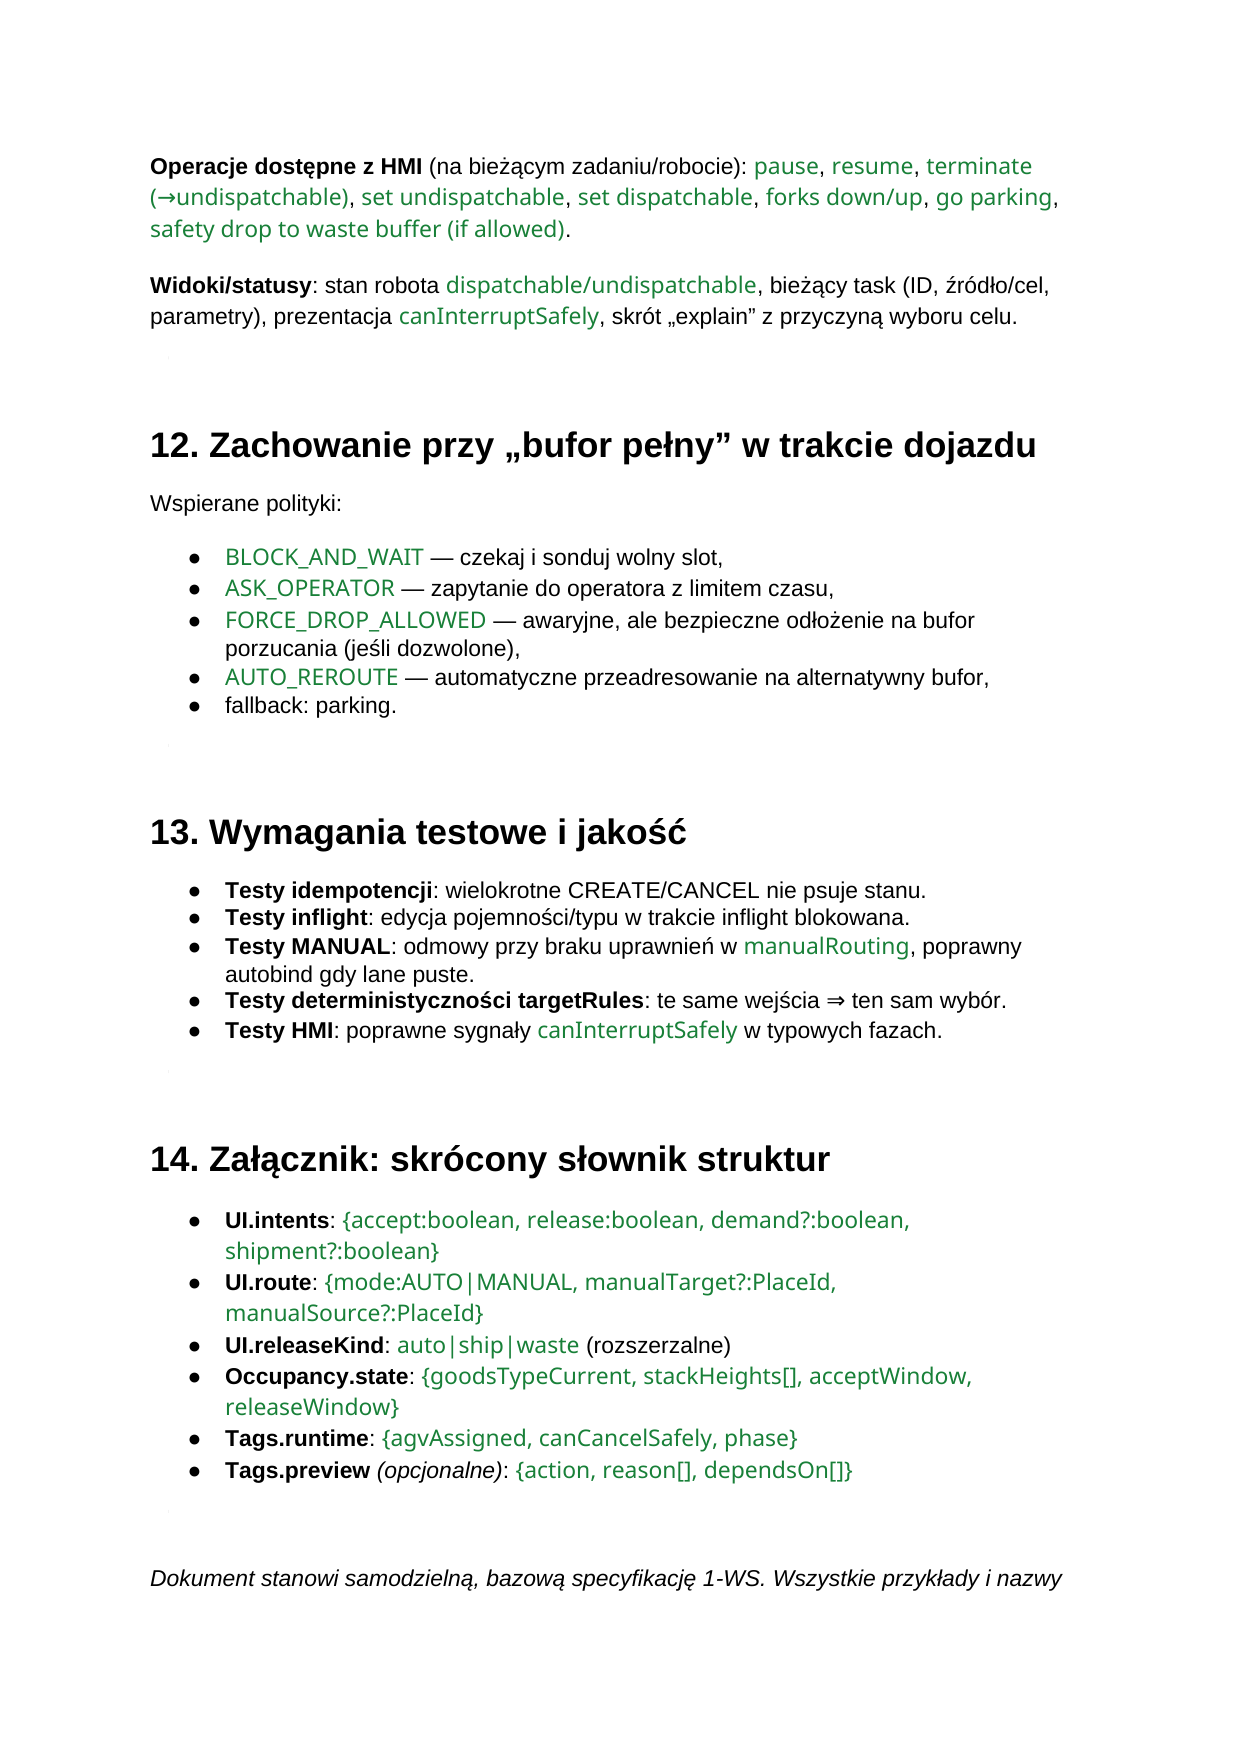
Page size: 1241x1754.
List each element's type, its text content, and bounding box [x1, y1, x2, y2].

text Widoki/statusy: stan robota dispatchable/undispatchable, bieżący task (ID, źródło/cel, parametry), prezentacja canInterruptSafely, skrót „explain” z przyczyną wyboru celu. [150, 269, 1090, 331]
list Testy idempotencji: wielokrotne CREATE/CANCEL nie psuje stanu. [187, 877, 1090, 903]
list ASK_OPERATOR — zapytanie do operatora z limitem czasu, [187, 572, 1090, 603]
subtitle 14. Załącznik: skrócony słownik struktur [150, 1138, 1090, 1178]
list Testy inflight: edycja pojemności/typu w trakcie inflight blokowana. [187, 903, 1090, 930]
list UI.releaseKind: auto|ship|waste (rozszerzalne) [187, 1328, 1090, 1360]
list Tags.preview (opcjonalne): {action, reason[], dependsOn[]} [187, 1453, 1090, 1485]
list fallback: parking. [187, 692, 1090, 719]
list Testy MANUAL: odmowy przy braku uprawnień w manualRouting, poprawny autobind gdy lane puste. [187, 930, 1090, 987]
list UI.route: {mode:AUTO|MANUAL, manualTarget?:PlaceId, manualSource?:PlaceId} [187, 1266, 1090, 1328]
subtitle 12. Zachowanie przy „bufor pełny” w trakcie dojazdu [150, 424, 1090, 465]
list AUTO_REROUTE — automatyczne przeadresowanie na alternatywny bufor, [187, 661, 1090, 692]
list Tags.runtime: {agvAssigned, canCancelSafely, phase} [187, 1422, 1090, 1453]
text Dokument stanowi samodzielną, bazową specyfikację 1‑WS. Wszystkie przykłady i nazwy [150, 1565, 1090, 1591]
list FORCE_DROP_ALLOWED — awaryjne, ale bezpieczne odłożenie na bufor porzucania (jeśli dozwolone), [187, 603, 1090, 661]
list BLOCK_AND_WAIT — czekaj i sonduj wolny slot, [187, 541, 1090, 572]
list Testy HMI: poprawne sygnały canInterruptSafely w typowych fazach. [187, 1014, 1090, 1045]
text Operacje dostępne z HMI (na bieżącym zadaniu/robocie): pause, resume, terminate (→undispatchable), set undispatchable, set dispatchable, forks down/up, go parking, safety drop to waste buffer (if allowed). [150, 150, 1090, 244]
list Testy deterministyczności targetRules: te same wejścia ⇒ ten sam wybór. [187, 987, 1090, 1014]
text Wspierane polityki: [150, 490, 1090, 516]
subtitle 13. Wymagania testowe i jakość [150, 811, 1090, 852]
list Occupancy.state: {goodsTypeCurrent, stackHeights[], acceptWindow, releaseWindow} [187, 1360, 1090, 1422]
list UI.intents: {accept:boolean, release:boolean, demand?:boolean, shipment?:boolean} [187, 1203, 1090, 1266]
